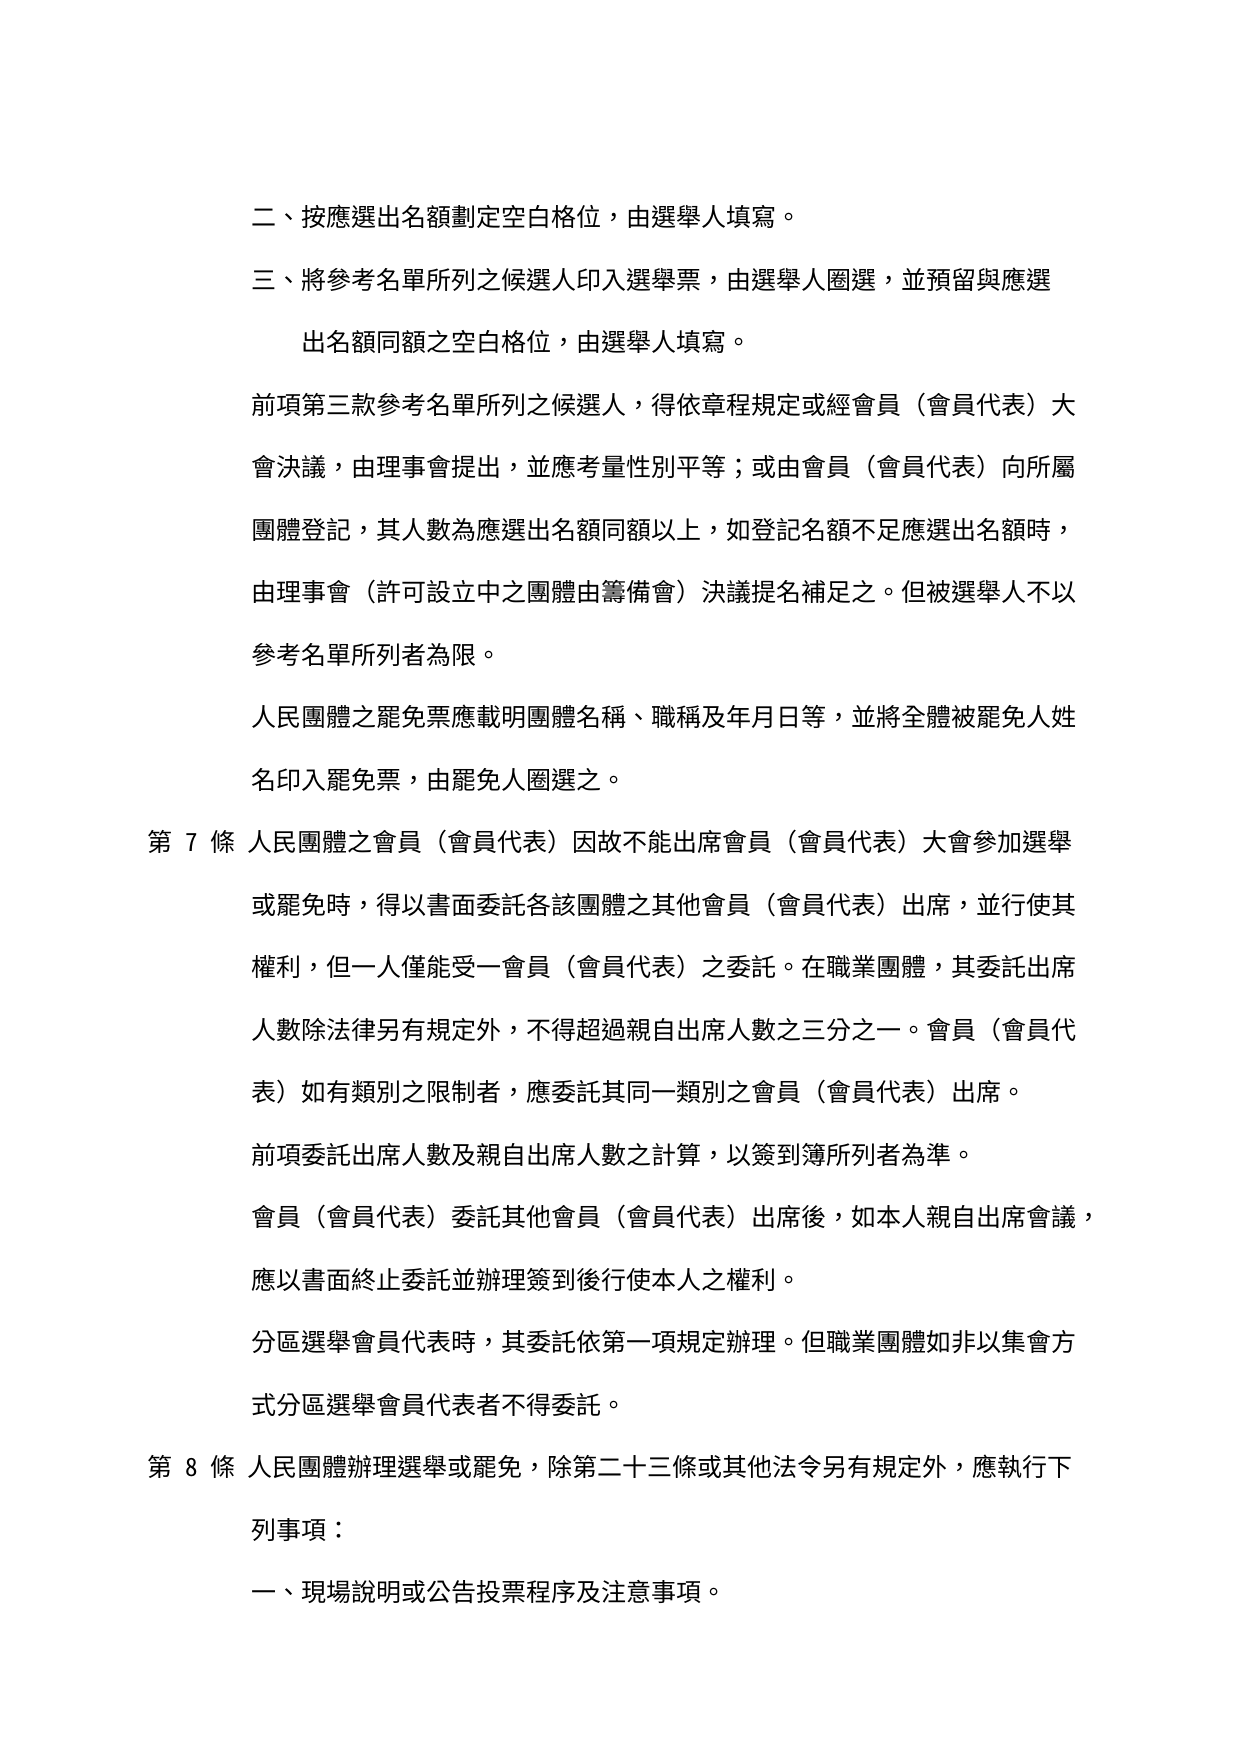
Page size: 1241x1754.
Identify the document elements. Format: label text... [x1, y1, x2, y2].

text 第 8 條 人民團體辦理選舉或罷免，除第二十三條或其他法令另有規定外，應執行下列事項： [148, 1424, 1092, 1549]
text 會員（會員代表）委託其他會員（會員代表）出席後，如本人親自出席會議，應以書面終止委託並辦理簽到後行使本人之權利。 [251, 1174, 1092, 1299]
text 一、現場說明或公告投票程序及注意事項。 [251, 1549, 1092, 1612]
text 二、按應選出名額劃定空白格位，由選舉人填寫。 [251, 174, 1092, 237]
text 出名額同額之空白格位，由選舉人填寫。 [251, 299, 1092, 362]
text 分區選舉會員代表時，其委託依第一項規定辦理。但職業團體如非以集會方式分區選舉會員代表者不得委託。 [251, 1299, 1092, 1424]
text 前項第三款參考名單所列之候選人，得依章程規定或經會員（會員代表）大會決議，由理事會提出，並應考量性別平等；或由會員（會員代表）向所屬團體登記，其人數為應選出名額同額以上，如登記名額不足應選出名額時，由理事會（許可設立中之團體由籌備會）決議提名補足之。但被選舉人不以參考名單所列者為限。 [251, 362, 1092, 674]
text 第 7 條 人民團體之會員（會員代表）因故不能出席會員（會員代表）大會參加選舉或罷免時，得以書面委託各該團體之其他會員（會員代表）出席，並行使其權利，但一人僅能受一會員（會員代表）之委託。在職業團體，其委託出席人數除法律另有規定外，不得超過親自出席人數之三分之一。會員（會員代表）如有類別之限制者，應委託其同一類別之會員（會員代表）出席。 [148, 799, 1092, 1112]
text 人民團體之罷免票應載明團體名稱、職稱及年月日等，並將全體被罷免人姓名印入罷免票，由罷免人圈選之。 [251, 674, 1092, 799]
text 三、將參考名單所列之候選人印入選舉票，由選舉人圈選，並預留與應選 [251, 237, 1092, 299]
text 前項委託出席人數及親自出席人數之計算，以簽到簿所列者為準。 [251, 1112, 1092, 1174]
